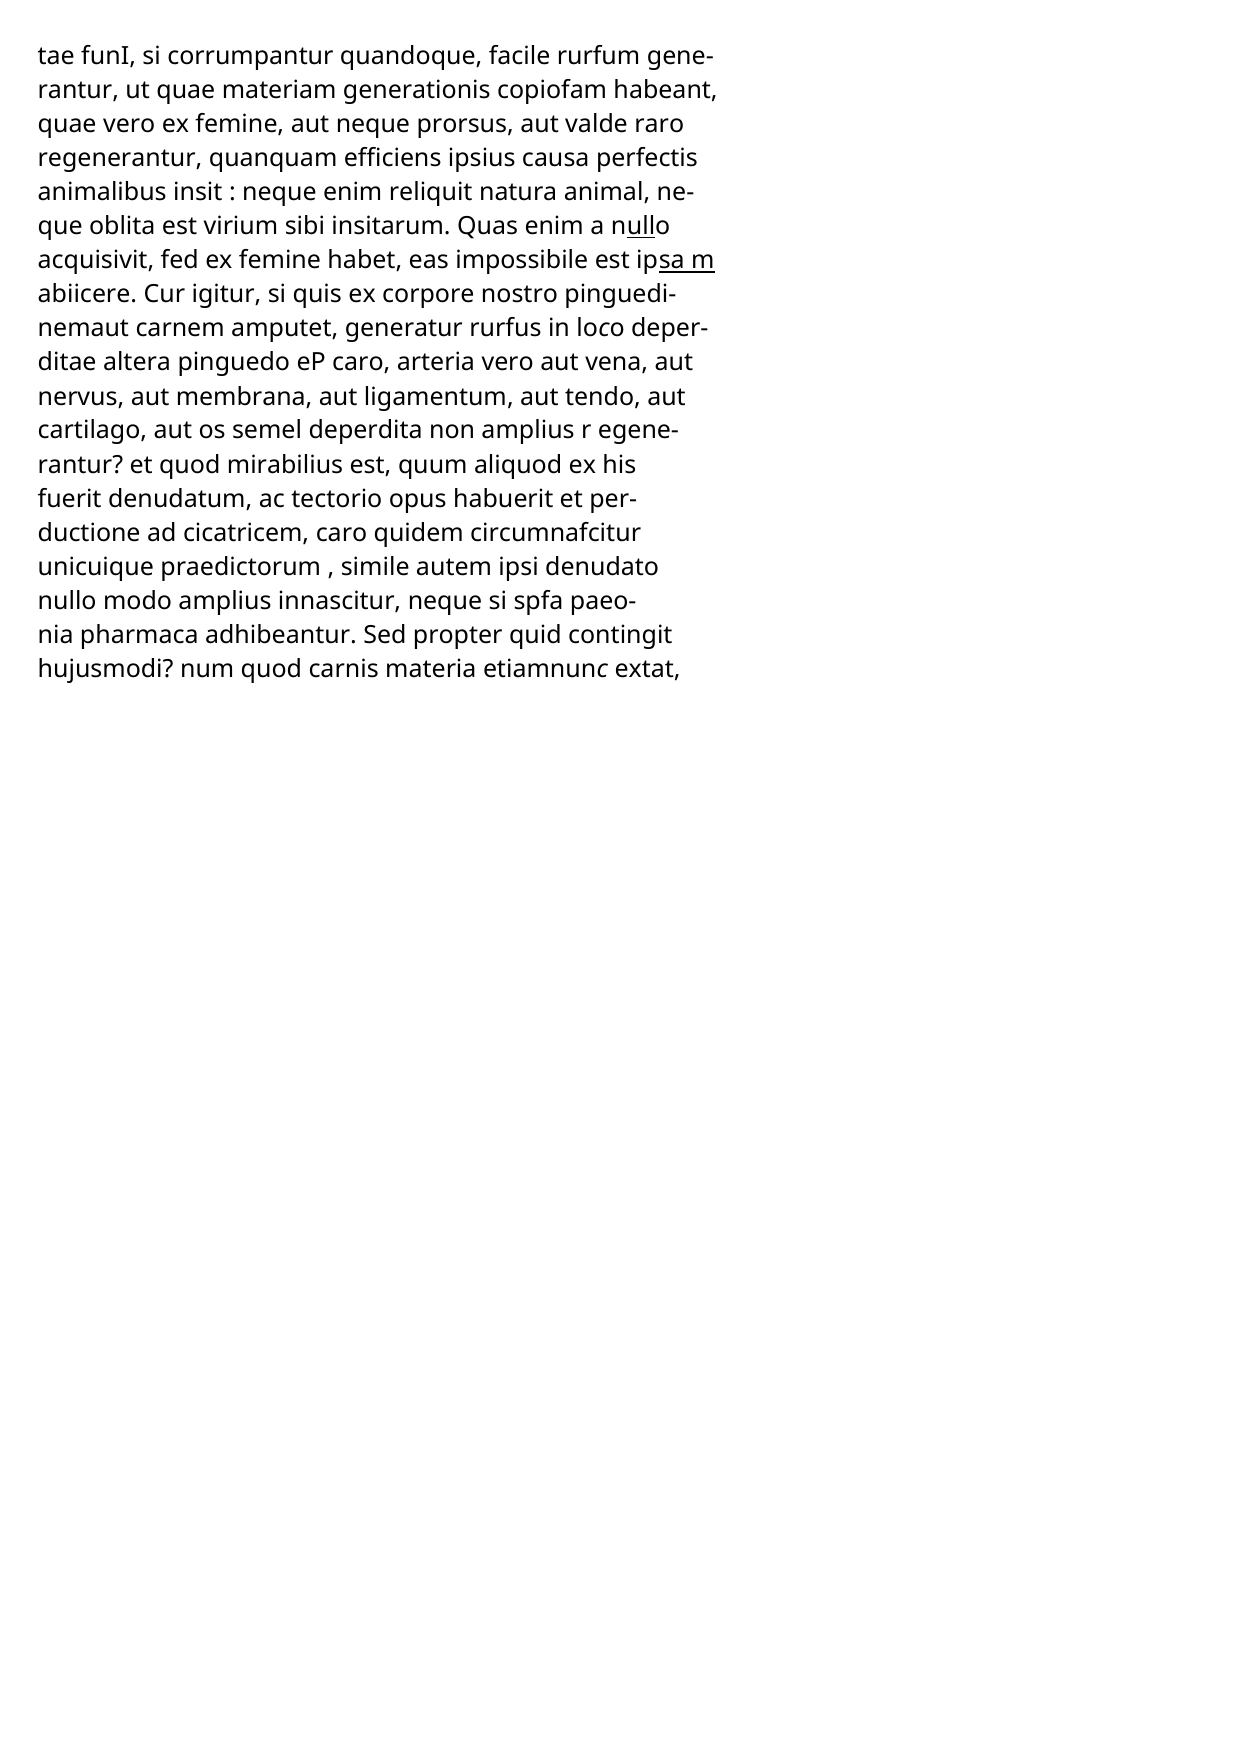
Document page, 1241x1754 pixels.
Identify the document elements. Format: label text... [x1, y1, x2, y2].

text tae funI, si corrumpantur quandoque, facile rurfum gene- rantur, ut quae materiam generationis copiofam habeant, quae vero ex femine, aut neque prorsus, aut valde raro regenerantur, quanquam efficiens ipsius causa perfectis animalibus insit : neque enim reliquit natura animal, ne- que oblita est virium sibi insitarum. Quas enim a nullo acquisivit, fed ex femine habet, eas impossibile est ipsa m abiicere. Cur igitur, si quis ex corpore nostro pinguedi- nemaut carnem amputet, generatur rurfus in loco deper- ditae altera pinguedo eP caro, arteria vero aut vena, aut nervus, aut membrana, aut ligamentum, aut tendo, aut cartilago, aut os semel deperdita non amplius r egene- rantur? et quod mirabilius est, quum aliquod ex his fuerit denudatum, ac tectorio opus habuerit et per- ductione ad cicatricem, caro quidem circumnafcitur unicuique praedictorum , simile autem ipsi denudato nullo modo amplius innascitur, neque si spfa paeo- nia pharmaca adhibeantur. Sed propter quid contingit hujusmodi? num quod carnis materia etiamnunc extat, [37, 37, 1203, 685]
